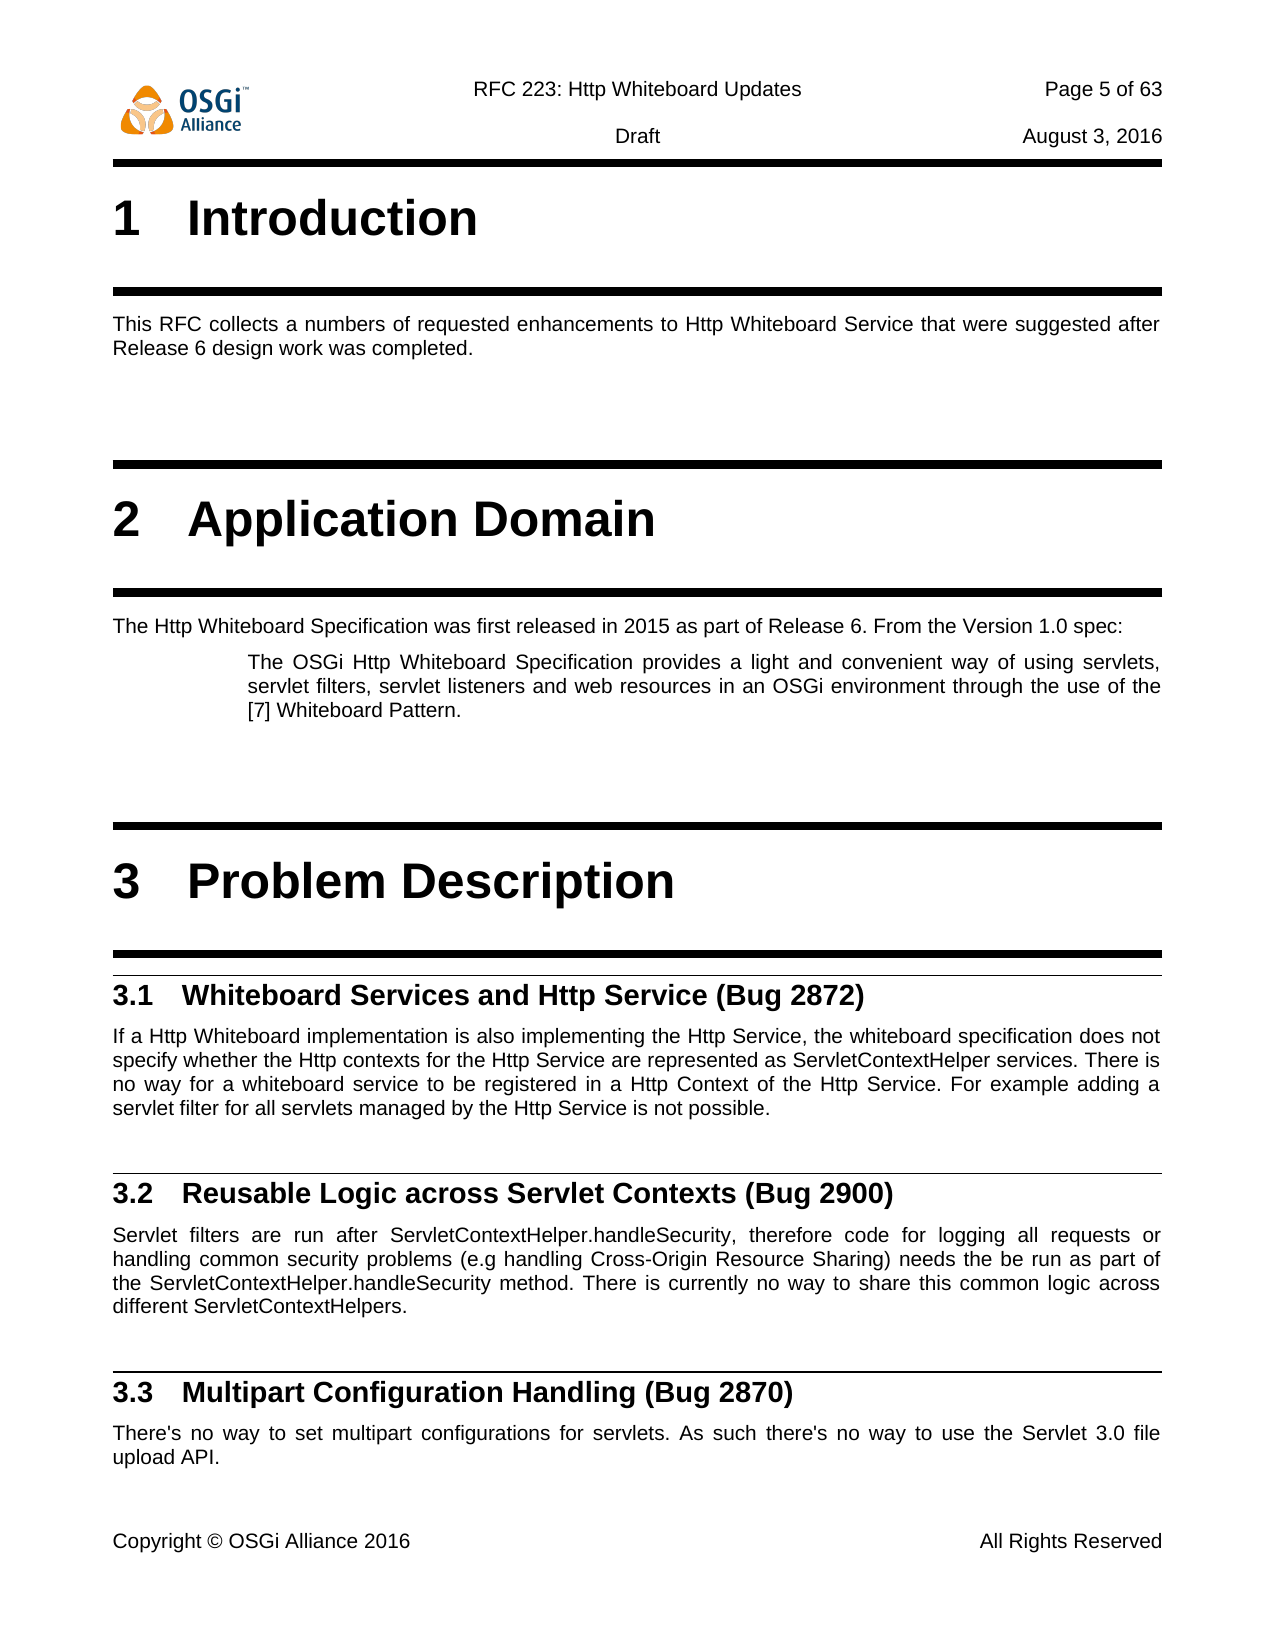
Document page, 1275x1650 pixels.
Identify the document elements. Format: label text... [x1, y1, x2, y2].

text The Http Whiteboard Specification was first released in 2015 as part of Release 6. From the Version 1.0 spec: [112, 613, 1162, 637]
subtitle Whiteboard Services and Http Service (Bug 2872) [112, 976, 1162, 1012]
text The OSGi Http Whiteboard Specification provides a light and convenient way of using servlets, servlet filters, servlet listeners and web resources in an OSGi environment through the use of the [7] Whiteboard Pattern. [247, 650, 1162, 722]
subtitle Problem Description [112, 823, 1162, 958]
subtitle Multipart Configuration Handling (Bug 2870) [112, 1372, 1162, 1408]
text If a Http Whiteboard implementation is also implementing the Http Service, the whiteboard specification does not specify whether the Http contexts for the Http Service are represented as ServletContextHelper services. There is no way for a whiteboard service to be registered in a Http Context of the Http Service. For example adding a servlet filter for all servlets managed by the Http Service is not possible. [112, 1024, 1162, 1120]
picture [113, 78, 257, 142]
subtitle Application Domain [112, 461, 1162, 597]
text Servlet filters are run after ServletContextHelper.handleSecurity, therefore code for logging all requests or handling common security problems (e.g handling Cross-Origin Resource Sharing) needs the be run as part of the ServletContextHelper.handleSecurity method. There is currently no way to share this common logic across different ServletContextHelpers. [112, 1222, 1162, 1318]
subtitle Introduction [112, 160, 1162, 296]
text This RFC collects a numbers of requested enhancements to Http Whiteboard Service that were suggested after Release 6 design work was completed. [112, 312, 1162, 360]
subtitle Reusable Logic across Servlet Contexts (Bug 2900) [112, 1174, 1162, 1210]
text There's no way to set multipart configurations for servlets. As such there's no way to use the Servlet 3.0 file upload API. [112, 1421, 1162, 1468]
